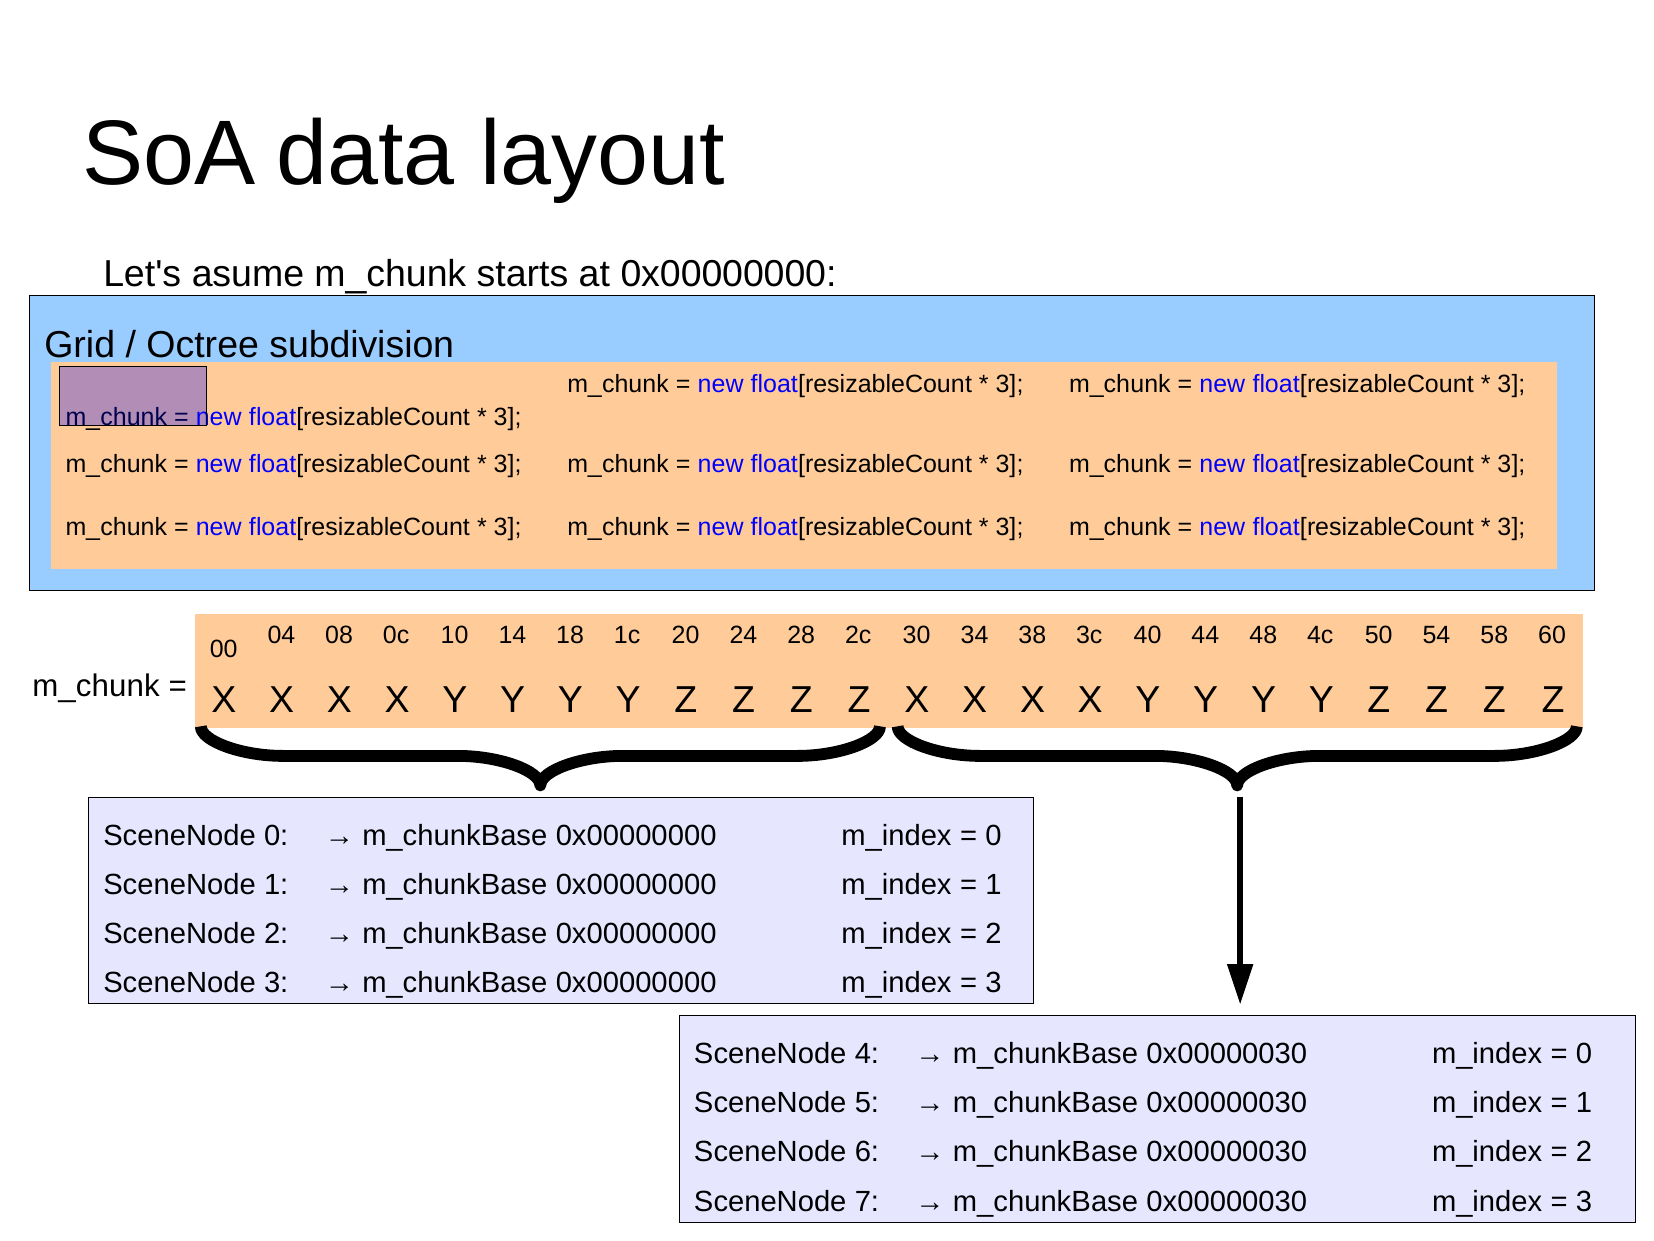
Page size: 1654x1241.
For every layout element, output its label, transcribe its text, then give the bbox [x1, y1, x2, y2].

table_header 48 [1235, 614, 1292, 671]
table_cell Y [1177, 671, 1235, 728]
text_box m_chunk = [17, 643, 195, 694]
table_cell Y [541, 671, 599, 728]
table_cell Z [1350, 671, 1408, 728]
table_header 08 [310, 614, 368, 671]
table_header 38 [1004, 614, 1061, 671]
title SoA data layout [82, 49, 1571, 257]
table_cell X [946, 671, 1004, 728]
table_header 30 [888, 614, 946, 671]
text_box Let's asume m_chunk starts at 0x00000000: [88, 224, 1388, 282]
table_header 54 [1408, 614, 1466, 671]
table_cell m_chunk = new float[resizableCount * 3]; [1054, 442, 1557, 505]
table_cell m_chunk = new float[resizableCount * 3]; [1054, 505, 1557, 569]
text_box SceneNode 4: → m_chunkBase 0x00000030 m_index = 0 SceneNode 5: → m_chunkBase 0x00000030 m_index = 1 SceneNode 6: → m_chunkBase 0x00000030 m_index = 2 SceneNode 7: → m_chunkBase 0x00000030 m_index = 3 [679, 1015, 1636, 1223]
table_header 0c [368, 614, 426, 671]
table_header 18 [541, 614, 599, 671]
table_cell X [310, 671, 368, 728]
table_cell Y [1119, 671, 1177, 728]
table_header 28 [773, 614, 830, 671]
table_header 04 [253, 614, 310, 671]
table_cell Y [426, 671, 484, 728]
table_header 20 [657, 614, 715, 671]
table_cell m_chunk = new float[resizableCount * 3]; [51, 505, 553, 569]
table_header 44 [1177, 614, 1235, 671]
table_cell m_chunk = new float[resizableCount * 3]; [51, 442, 553, 505]
table_header 50 [1350, 614, 1408, 671]
table_cell X [1061, 671, 1119, 728]
table_header 10 [426, 614, 484, 671]
table_header 34 [946, 614, 1004, 671]
table_header m_chunk = new float[resizableCount * 3]; [1054, 362, 1557, 442]
table_header 00 [195, 614, 253, 671]
table_header 60 [1523, 614, 1583, 671]
table_cell Z [715, 671, 773, 728]
table_cell X [368, 671, 426, 728]
table_cell Y [1235, 671, 1292, 728]
table_cell Y [599, 671, 657, 728]
table_cell Y [484, 671, 541, 728]
table_header 2c [830, 614, 888, 671]
table_header m_chunk = new float[resizableCount * 3]; [553, 362, 1054, 442]
table_cell Z [657, 671, 715, 728]
table_cell X [888, 671, 946, 728]
text_box SceneNode 0: → m_chunkBase 0x00000000 m_index = 0 SceneNode 1: → m_chunkBase 0x00000000 m_index = 1 SceneNode 2: → m_chunkBase 0x00000000 m_index = 2 SceneNode 3: → m_chunkBase 0x00000000 m_index = 3 [88, 797, 1034, 1004]
table_header 1c [599, 614, 657, 671]
table_header 58 [1466, 614, 1523, 671]
table_cell Z [1408, 671, 1466, 728]
table_cell X [253, 671, 310, 728]
table_cell m_chunk = new float[resizableCount * 3]; [553, 442, 1054, 505]
table_cell X [195, 671, 253, 728]
table_header 24 [715, 614, 773, 671]
table_cell Z [773, 671, 830, 728]
table_header 14 [484, 614, 541, 671]
table_cell X [1004, 671, 1061, 728]
table_header 40 [1119, 614, 1177, 671]
table_header 3c [1061, 614, 1119, 671]
text_box [59, 366, 207, 426]
table_cell m_chunk = new float[resizableCount * 3]; [553, 505, 1054, 569]
table_cell Z [830, 671, 888, 728]
table_cell Y [1292, 671, 1350, 728]
table_header 4c [1292, 614, 1350, 671]
table_cell Z [1523, 671, 1583, 728]
text_box Grid / Octree subdivision [29, 295, 1595, 591]
table_header m_chunk = new float[resizableCount * 3]; [51, 362, 553, 442]
table_cell Z [1466, 671, 1523, 728]
